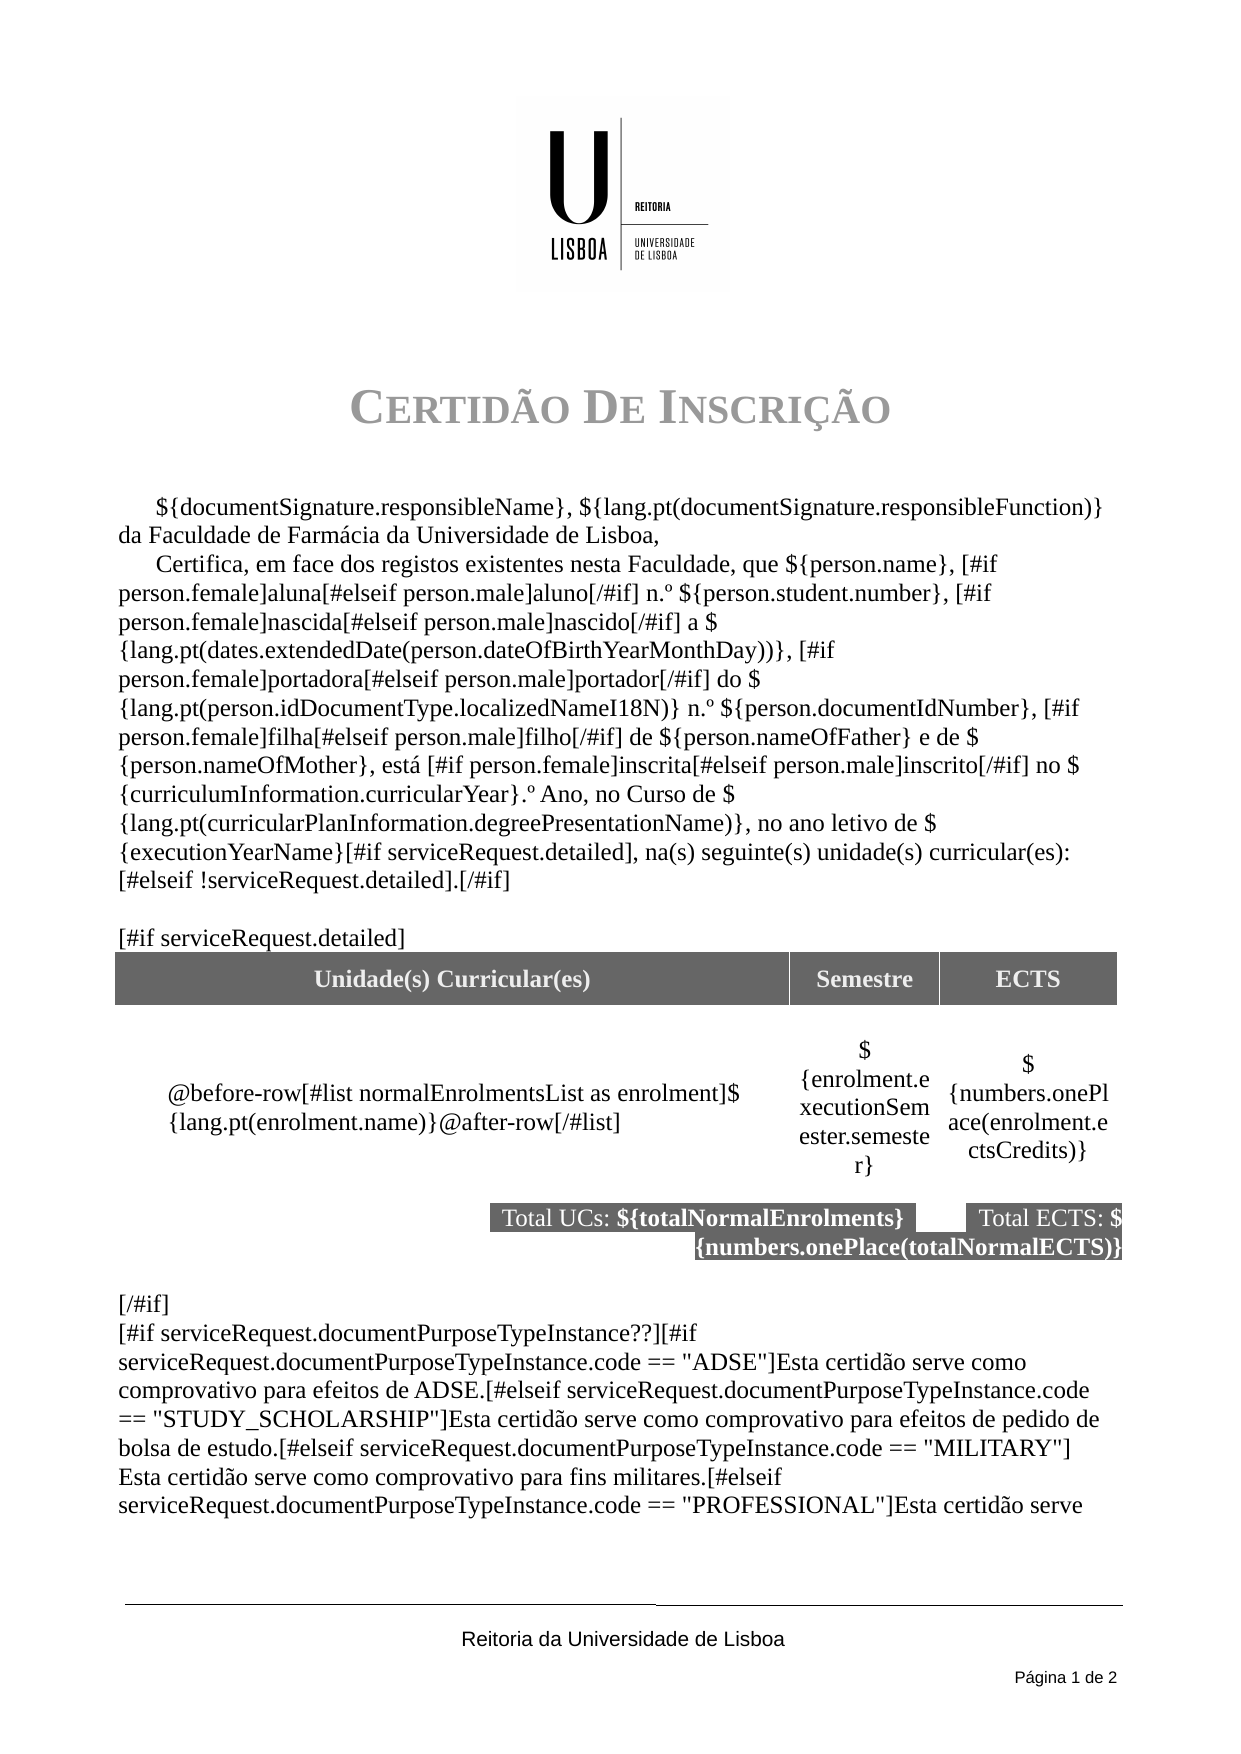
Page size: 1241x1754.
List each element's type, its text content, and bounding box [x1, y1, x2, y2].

text Certidão De Inscrição [118, 377, 1122, 434]
text Total UCs: ${totalNormalEnrolments} Total ECTS: ${numbers.onePlace(totalNormalECTS)} [118, 1203, 1122, 1260]
table_cell @before-row[#list normalEnrolmentsList as enrolment]${lang.pt(enrolment.name)}@after-row[/#list] [115, 1005, 789, 1185]
table_header Unidade(s) Curricular(es) [115, 952, 789, 1005]
table_header ECTS [940, 952, 1117, 1005]
picture [515, 96, 730, 292]
text Esta certidão serve como comprovativo para fins militares.[#elseif serviceRequest.documentPurposeTypeInstance.code == "PROFESSIONAL"]Esta certidão serve [118, 1462, 1122, 1519]
text [/#if] [118, 1289, 1122, 1318]
text Certifica, em face dos registos existentes nesta Faculdade, que ${person.name}, [#if person.female]aluna[#elseif person.male]aluno[/#if] n.º ${person.student.number}, [#if person.female]nascida[#elseif person.male]nascido[/#if] a ${lang.pt(dates.extendedDate(person.dateOfBirthYearMonthDay))}, [#if person.female]portadora[#elseif person.male]portador[/#if] do ${lang.pt(person.idDocumentType.localizedNameI18N)} n.º ${person.documentIdNumber}, [#if person.female]filha[#elseif person.male]filho[/#if] de ${person.nameOfFather} e de ${person.nameOfMother}, está [#if person.female]inscrita[#elseif person.male]inscrito[/#if] no ${curriculumInformation.curricularYear}.º Ano, no Curso de ${lang.pt(curricularPlanInformation.degreePresentationName)}, no ano letivo de ${executionYearName}[#if serviceRequest.detailed], na(s) seguinte(s) unidade(s) curricular(es):[#elseif !serviceRequest.detailed].[/#if] [118, 549, 1122, 894]
text [#if serviceRequest.documentPurposeTypeInstance??][#if serviceRequest.documentPurposeTypeInstance.code == "ADSE"]Esta certidão serve como comprovativo para efeitos de ADSE.[#elseif serviceRequest.documentPurposeTypeInstance.code == "STUDY_SCHOLARSHIP"]Esta certidão serve como comprovativo para efeitos de pedido de bolsa de estudo.[#elseif serviceRequest.documentPurposeTypeInstance.code == "MILITARY"] [118, 1318, 1122, 1462]
table_cell ${enrolment.executionSemester.semester} [790, 1005, 939, 1185]
text ${documentSignature.responsibleName}, ${lang.pt(documentSignature.responsibleFunction)} da Faculdade de Farmácia da Universidade de Lisboa, [118, 492, 1122, 549]
table_header Semestre [790, 952, 939, 1005]
table_cell ${numbers.onePlace(enrolment.ectsCredits)} [940, 1005, 1117, 1185]
text [#if serviceRequest.detailed] [118, 923, 1122, 952]
